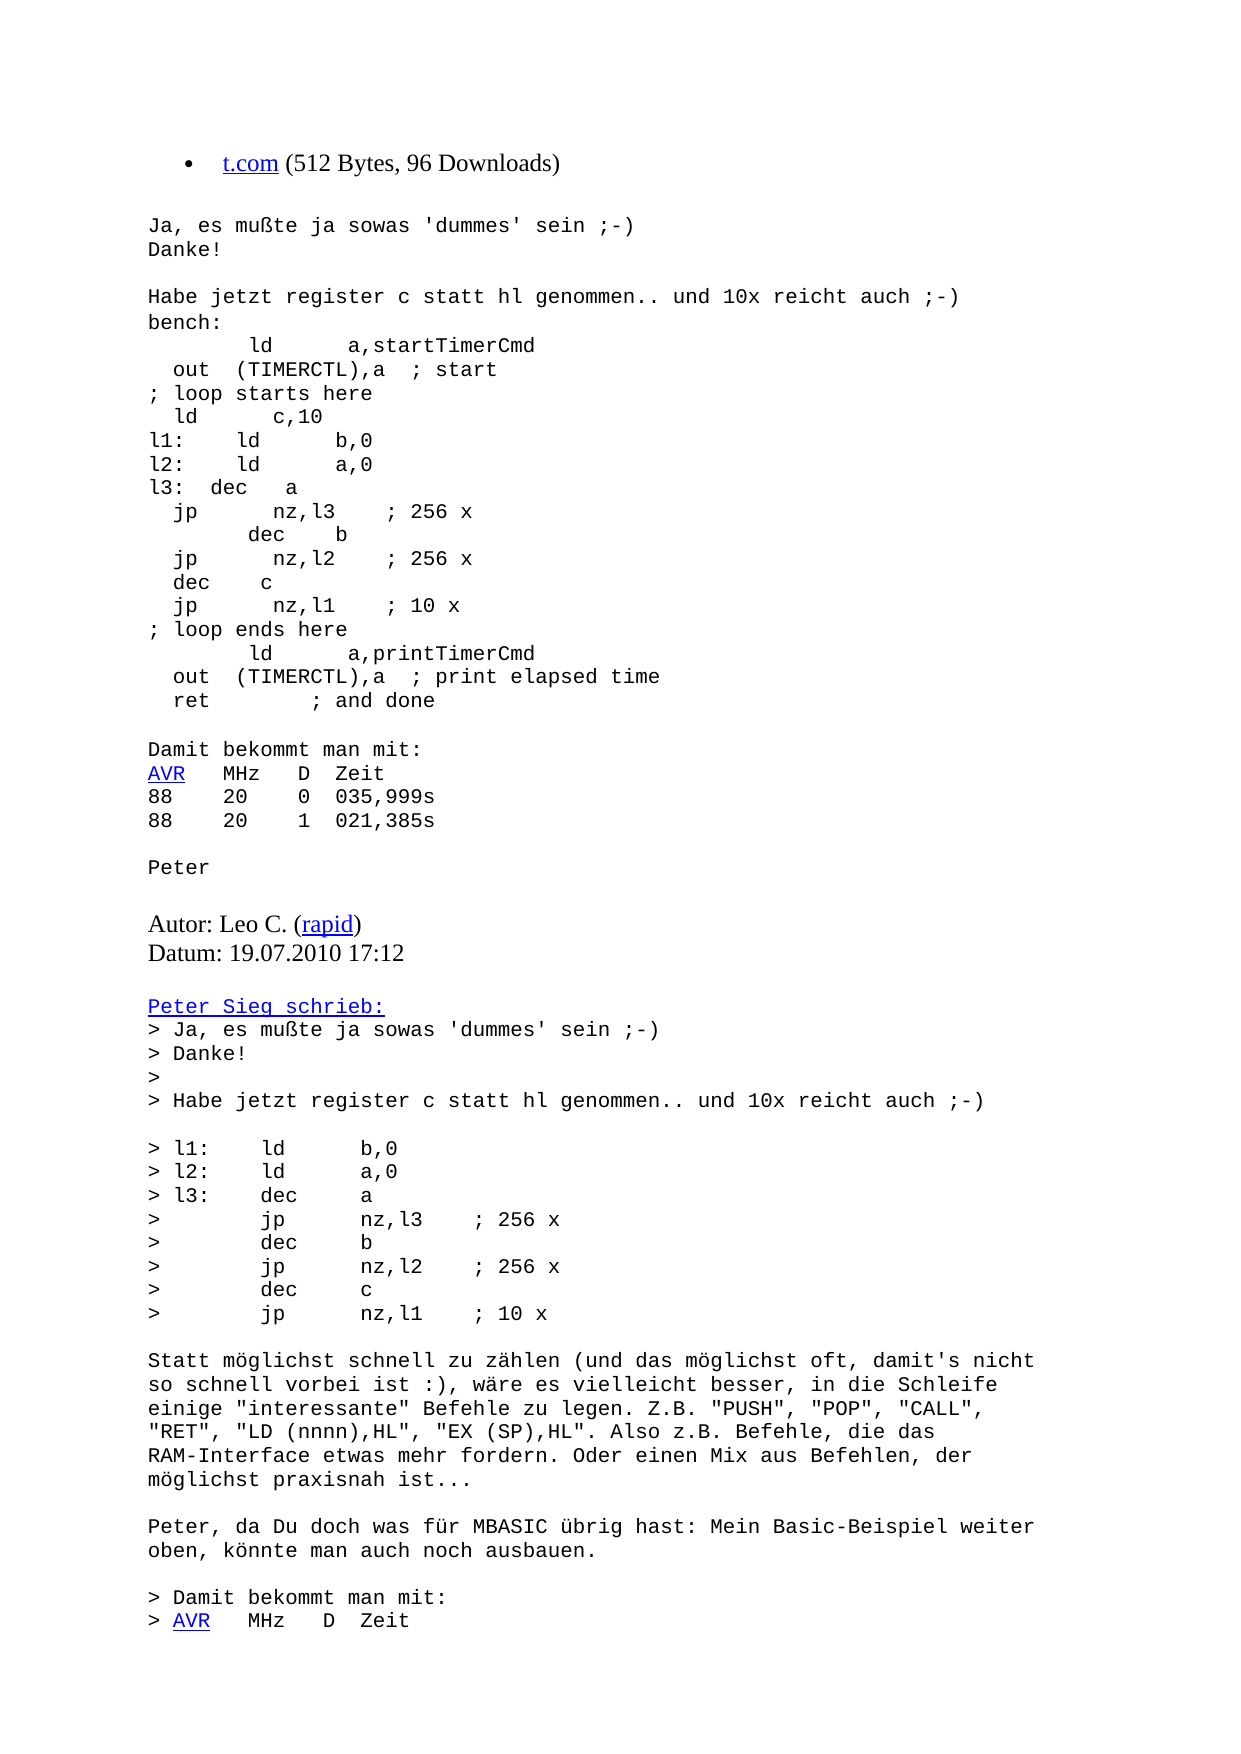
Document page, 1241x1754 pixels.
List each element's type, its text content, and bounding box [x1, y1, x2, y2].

text Peter Sieg schrieb: [148, 996, 1093, 1019]
text > l3: dec a [148, 1185, 1093, 1208]
text > Ja, es mußte ja sowas 'dummes' sein ;-) [148, 1019, 1093, 1043]
text > [148, 1067, 1093, 1090]
text RAM-Interface etwas mehr fordern. Oder einen Mix aus Befehlen, der [148, 1445, 1093, 1469]
text Danke! [148, 239, 1093, 263]
text so schnell vorbei ist :), wäre es vielleicht besser, in die Schleife [148, 1374, 1093, 1398]
text > AVR MHz D Zeit [148, 1611, 1093, 1634]
text 88 20 0 035,999s [148, 786, 1093, 810]
table_header bench: ld a,startTimerCmd out (TIMERCTL),a ; start ; loop starts here ld c,10 l1: ld b,0 l2: ld a,0 l3: dec a jp nz,l3 ; 256 x dec b jp nz,l2 ; 256 x dec c jp nz,l1 ; 10 x ; loop ends here ld a,printTimerCmd out (TIMERCTL),a ; print elapsed time ret ; and done [146, 310, 668, 715]
text einige "interessante" Befehle zu legen. Z.B. "PUSH", "POP", "CALL", [148, 1398, 1093, 1421]
text Statt möglichst schnell zu zählen (und das möglichst oft, damit's nicht [148, 1350, 1093, 1374]
text Ja, es mußte ja sowas 'dummes' sein ;-) [148, 216, 1093, 239]
text > dec c [148, 1279, 1093, 1303]
text > l2: ld a,0 [148, 1161, 1093, 1185]
text 88 20 1 021,385s [148, 810, 1093, 833]
text > jp nz,l3 ; 256 x [148, 1208, 1093, 1232]
text > jp nz,l2 ; 256 x [148, 1256, 1093, 1279]
text Datum: 19.07.2010 17:12 [148, 938, 1093, 967]
text > dec b [148, 1232, 1093, 1256]
text > Habe jetzt register c statt hl genommen.. und 10x reicht auch ;-) [148, 1090, 1093, 1114]
text möglichst praxisnah ist... [148, 1469, 1093, 1492]
text oben, könnte man auch noch ausbauen. [148, 1539, 1093, 1563]
text Damit bekommt man mit: [148, 739, 1093, 762]
text > l1: ld b,0 [148, 1138, 1093, 1161]
text AVR MHz D Zeit [148, 762, 1093, 786]
text > Danke! [148, 1043, 1093, 1067]
text Peter, da Du doch was für MBASIC übrig hast: Mein Basic-Beispiel weiter [148, 1516, 1093, 1539]
text Peter [148, 857, 1093, 881]
text Habe jetzt register c statt hl genommen.. und 10x reicht auch ;-) [148, 286, 1093, 310]
list t.com (512 Bytes, 96 Downloads) [185, 148, 1093, 176]
text > jp nz,l1 ; 10 x [148, 1303, 1093, 1327]
text > Damit bekommt man mit: [148, 1587, 1093, 1611]
text "RET", "LD (nnnn),HL", "EX (SP),HL". Also z.B. Befehle, die das [148, 1421, 1093, 1445]
text Autor: Leo C. (rapid) [148, 909, 1093, 938]
